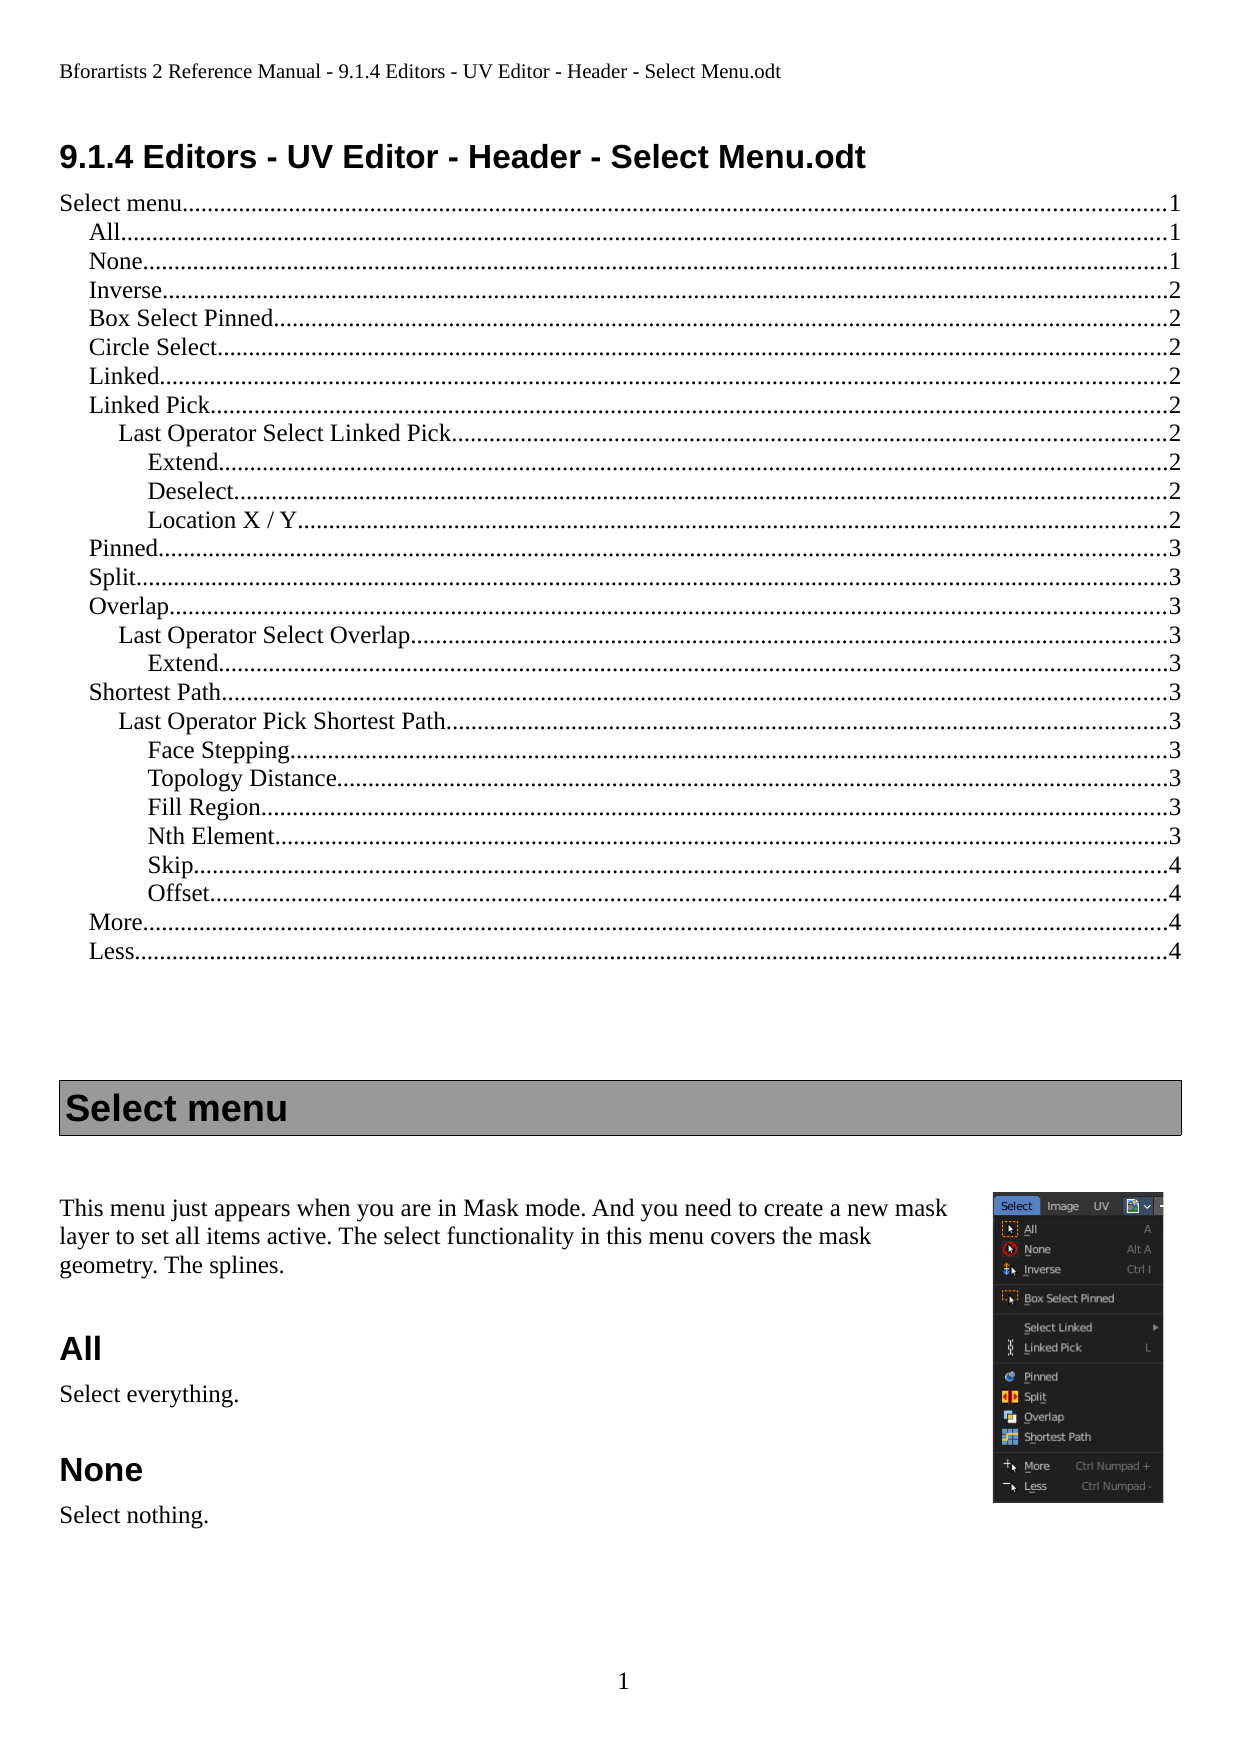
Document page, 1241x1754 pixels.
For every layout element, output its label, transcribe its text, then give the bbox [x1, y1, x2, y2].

text Topology Distance 3 [147, 763, 1181, 792]
text Pinned 3 [88, 533, 1181, 562]
text Deselect 2 [147, 476, 1181, 505]
text More 4 [88, 907, 1181, 936]
text Nth Element 3 [147, 821, 1181, 850]
text Select nothing. [59, 1501, 1181, 1529]
table_header Select menu [60, 1081, 1181, 1135]
text Last Operator Pick Shortest Path 3 [118, 706, 1181, 735]
text Shortest Path 3 [88, 677, 1181, 706]
text Less 4 [88, 936, 1181, 965]
text None 1 [88, 246, 1181, 275]
text Skip 4 [147, 850, 1181, 878]
text Face Stepping 3 [147, 735, 1181, 763]
text This menu just appears when you are in Mask mode. And you need to create a new mask layer to set all items active. The select functionality in this menu covers the mask geometry. The splines. [59, 1193, 992, 1279]
subtitle None [59, 1449, 992, 1488]
subtitle 9.1.4 Editors - UV Editor - Header - Select Menu.odt [59, 138, 1181, 176]
text Box Select Pinned 2 [88, 303, 1181, 332]
text Offset 4 [147, 878, 1181, 907]
text Last Operator Select Linked Pick 2 [118, 418, 1181, 447]
text Extend 3 [147, 648, 1181, 677]
text Last Operator Select Overlap 3 [118, 620, 1181, 648]
text Linked Pick 2 [88, 390, 1181, 418]
subtitle [1164, 1449, 1181, 1488]
text [1164, 1379, 1181, 1408]
text Linked 2 [88, 361, 1181, 390]
picture [992, 1192, 1164, 1503]
text Split 3 [88, 562, 1181, 591]
text Select everything. [59, 1379, 992, 1408]
text Fill Region 3 [147, 792, 1181, 821]
text Circle Select 2 [88, 332, 1181, 361]
subtitle All [59, 1328, 992, 1367]
subtitle [1164, 1328, 1181, 1367]
text Extend 2 [147, 447, 1181, 476]
text Location X / Y 2 [147, 505, 1181, 533]
text Inverse 2 [88, 275, 1181, 303]
text Select menu 1 [59, 188, 1181, 217]
text All 1 [88, 217, 1181, 246]
text Overlap 3 [88, 591, 1181, 620]
